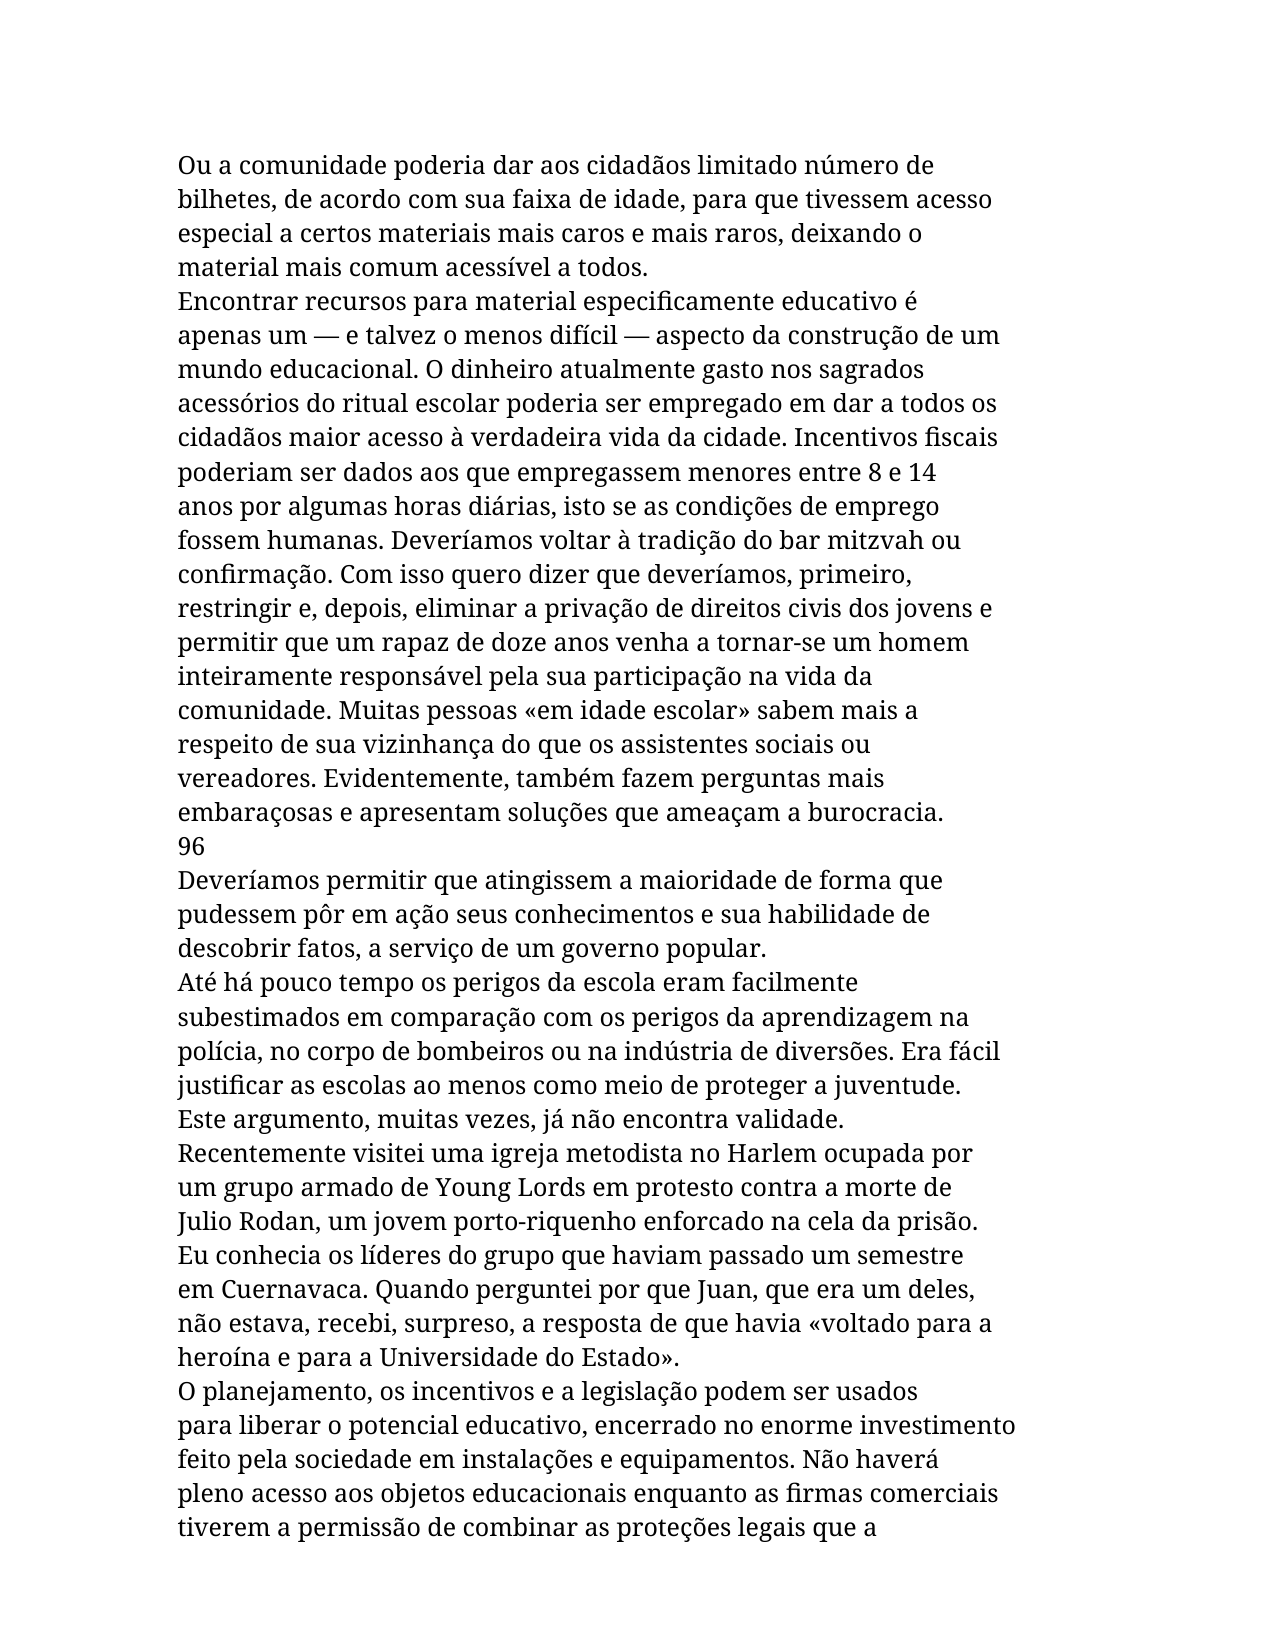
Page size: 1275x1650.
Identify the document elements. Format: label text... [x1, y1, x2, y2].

text fossem humanas. Deveríamos voltar à tradição do bar mitzvah ou [177, 522, 1098, 556]
text especial a certos materiais mais caros e mais raros, deixando o [177, 216, 1098, 250]
text polícia, no corpo de bombeiros ou na indústria de diversões. Era fácil [177, 1033, 1098, 1067]
text Até há pouco tempo os perigos da escola eram facilmente [177, 965, 1098, 999]
text Eu conhecia os líderes do grupo que haviam passado um semestre [177, 1238, 1098, 1272]
text 96 [177, 829, 1098, 863]
text apenas um — e talvez o menos difícil — aspecto da construção de um [177, 318, 1098, 352]
text Encontrar recursos para material especificamente educativo é [177, 284, 1098, 318]
text Este argumento, muitas vezes, já não encontra validade. [177, 1101, 1098, 1135]
text confirmação. Com isso quero dizer que deveríamos, primeiro, [177, 556, 1098, 590]
text Ou a comunidade poderia dar aos cidadãos limitado número de [177, 148, 1098, 182]
text não estava, recebi, surpreso, a resposta de que havia «voltado para a [177, 1306, 1098, 1340]
text permitir que um rapaz de doze anos venha a tornar-se um homem [177, 624, 1098, 658]
text pudessem pôr em ação seus conhecimentos e sua habilidade de [177, 897, 1098, 931]
text pleno acesso aos objetos educacionais enquanto as firmas comerciais [177, 1476, 1098, 1510]
text comunidade. Muitas pessoas «em idade escolar» sabem mais a [177, 693, 1098, 727]
text cidadãos maior acesso à verdadeira vida da cidade. Incentivos fiscais [177, 420, 1098, 454]
text um grupo armado de Young Lords em protesto contra a morte de [177, 1169, 1098, 1203]
text vereadores. Evidentemente, também fazem perguntas mais [177, 761, 1098, 795]
text poderiam ser dados aos que empregassem menores entre 8 e 14 [177, 454, 1098, 488]
text acessórios do ritual escolar poderia ser empregado em dar a todos os [177, 386, 1098, 420]
text justificar as escolas ao menos como meio de proteger a juventude. [177, 1067, 1098, 1101]
text feito pela sociedade em instalações e equipamentos. Não haverá [177, 1442, 1098, 1476]
text embaraçosas e apresentam soluções que ameaçam a burocracia. [177, 795, 1098, 829]
text bilhetes, de acordo com sua faixa de idade, para que tivessem acesso [177, 182, 1098, 216]
text respeito de sua vizinhança do que os assistentes sociais ou [177, 727, 1098, 761]
text mundo educacional. O dinheiro atualmente gasto nos sagrados [177, 352, 1098, 386]
text material mais comum acessível a todos. [177, 250, 1098, 284]
text heroína e para a Universidade do Estado». [177, 1340, 1098, 1374]
text restringir e, depois, eliminar a privação de direitos civis dos jovens e [177, 590, 1098, 624]
text tiverem a permissão de combinar as proteções legais que a [177, 1510, 1098, 1544]
text Deveríamos permitir que atingissem a maioridade de forma que [177, 863, 1098, 897]
text Julio Rodan, um jovem porto-riquenho enforcado na cela da prisão. [177, 1203, 1098, 1238]
text anos por algumas horas diárias, isto se as condições de emprego [177, 488, 1098, 522]
text inteiramente responsável pela sua participação na vida da [177, 658, 1098, 693]
text subestimados em comparação com os perigos da aprendizagem na [177, 999, 1098, 1033]
text para liberar o potencial educativo, encerrado no enorme investimento [177, 1408, 1098, 1442]
text em Cuernavaca. Quando perguntei por que Juan, que era um deles, [177, 1272, 1098, 1306]
text Recentemente visitei uma igreja metodista no Harlem ocupada por [177, 1135, 1098, 1169]
text O planejamento, os incentivos e a legislação podem ser usados [177, 1374, 1098, 1408]
text descobrir fatos, a serviço de um governo popular. [177, 931, 1098, 965]
